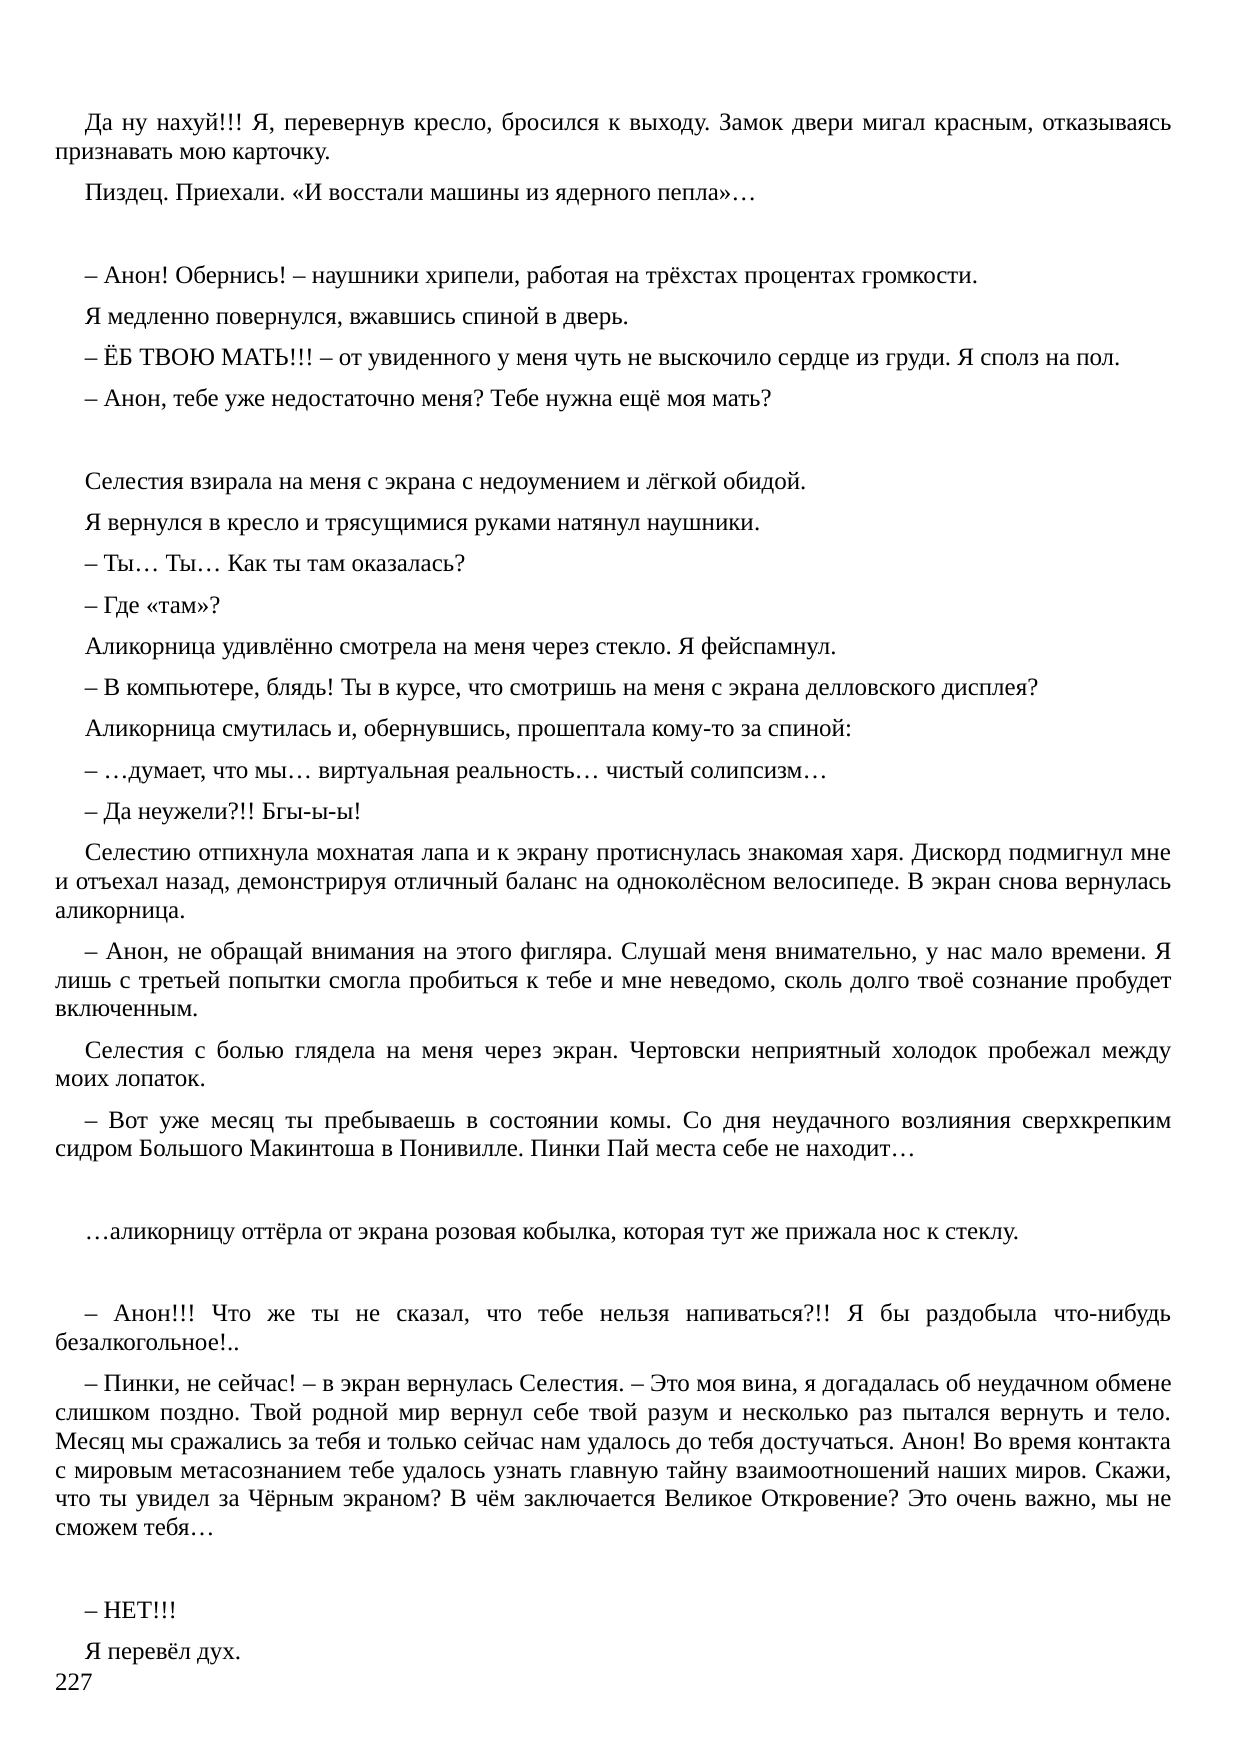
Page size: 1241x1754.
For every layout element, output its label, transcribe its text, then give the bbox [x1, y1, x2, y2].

text Я вернулся в кресло и трясущимися руками натянул наушники. [55, 507, 1173, 536]
text – …думает, что мы… виртуальная реальность… чистый солипсизм… [55, 755, 1173, 783]
text Аликорница смутилась и, обернувшись, прошептала кому-то за спиной: [55, 713, 1173, 742]
text Я перевёл дух. [55, 1636, 1173, 1665]
text – В компьютере, блядь! Ты в курсе, что смотришь на меня с экрана делловского дисплея? [55, 672, 1173, 701]
text – Вот уже месяц ты пребываешь в состоянии комы. Со дня неудачного возлияния сверхкрепким сидром Большого Макинтоша в Понивилле. Пинки Пай места себе не находит… [55, 1105, 1173, 1162]
text Да ну нахуй!!! Я, перевернув кресло, бросился к выходу. Замок двери мигал красным, отказываясь признавать мою карточку. [55, 107, 1173, 165]
text Селестию отпихнула мохнатая лапа и к экрану протиснулась знакомая харя. Дискорд подмигнул мне и отъехал назад, демонстрируя отличный баланс на одноколёсном велосипеде. В экран снова вернулась аликорница. [55, 837, 1173, 923]
text – Анон, не обращай внимания на этого фигляра. Слушай меня внимательно, у нас мало времени. Я лишь с третьей попытки смогла пробиться к тебе и мне неведомо, сколь долго твоё сознание пробудет включенным. [55, 936, 1173, 1022]
text – Анон! Обернись! – наушники хрипели, работая на трёхстах процентах громкости. [55, 260, 1173, 288]
text Пиздец. Приехали. «И восстали машины из ядерного пепла»… [55, 177, 1173, 206]
text – Анон, тебе уже недостаточно меня? Тебе нужна ещё моя мать? [55, 383, 1173, 412]
text – Да неужели?!! Бгы-ы-ы! [55, 796, 1173, 825]
text Селестия взирала на меня с экрана с недоумением и лёгкой обидой. [55, 466, 1173, 495]
text Аликорница удивлённо смотрела на меня через стекло. Я фейспамнул. [55, 631, 1173, 660]
text – НЕТ!!! [55, 1595, 1173, 1623]
text – ЁБ ТВОЮ МАТЬ!!! – от увиденного у меня чуть не выскочило сердце из груди. Я сполз на пол. [55, 342, 1173, 371]
text – Где «там»? [55, 590, 1173, 618]
text – Ты… Ты… Как ты там оказалась? [55, 548, 1173, 577]
text – Анон!!! Что же ты не сказал, что тебе нельзя напиваться?!! Я бы раздобыла что-нибудь безалкогольное!.. [55, 1298, 1173, 1356]
text – Пинки, не сейчас! – в экран вернулась Селестия. – Это моя вина, я догадалась об неудачном обмене слишком поздно. Твой родной мир вернул себе твой разум и несколько раз пытался вернуть и тело. Месяц мы сражались за тебя и только сейчас нам удалось до тебя достучаться. Анон! Во время контакта с мировым метасознанием тебе удалось узнать главную тайну взаимоотношений наших миров. Скажи, что ты увидел за Чёрным экраном? В чём заключается Великое Откровение? Это очень важно, мы не сможем тебя… [55, 1368, 1173, 1541]
text Я медленно повернулся, вжавшись спиной в дверь. [55, 301, 1173, 330]
text Селестия с болью глядела на меня через экран. Чертовски неприятный холодок пробежал между моих лопаток. [55, 1035, 1173, 1092]
text …аликорницу оттёрла от экрана розовая кобылка, которая тут же прижала нос к стеклу. [55, 1216, 1173, 1245]
